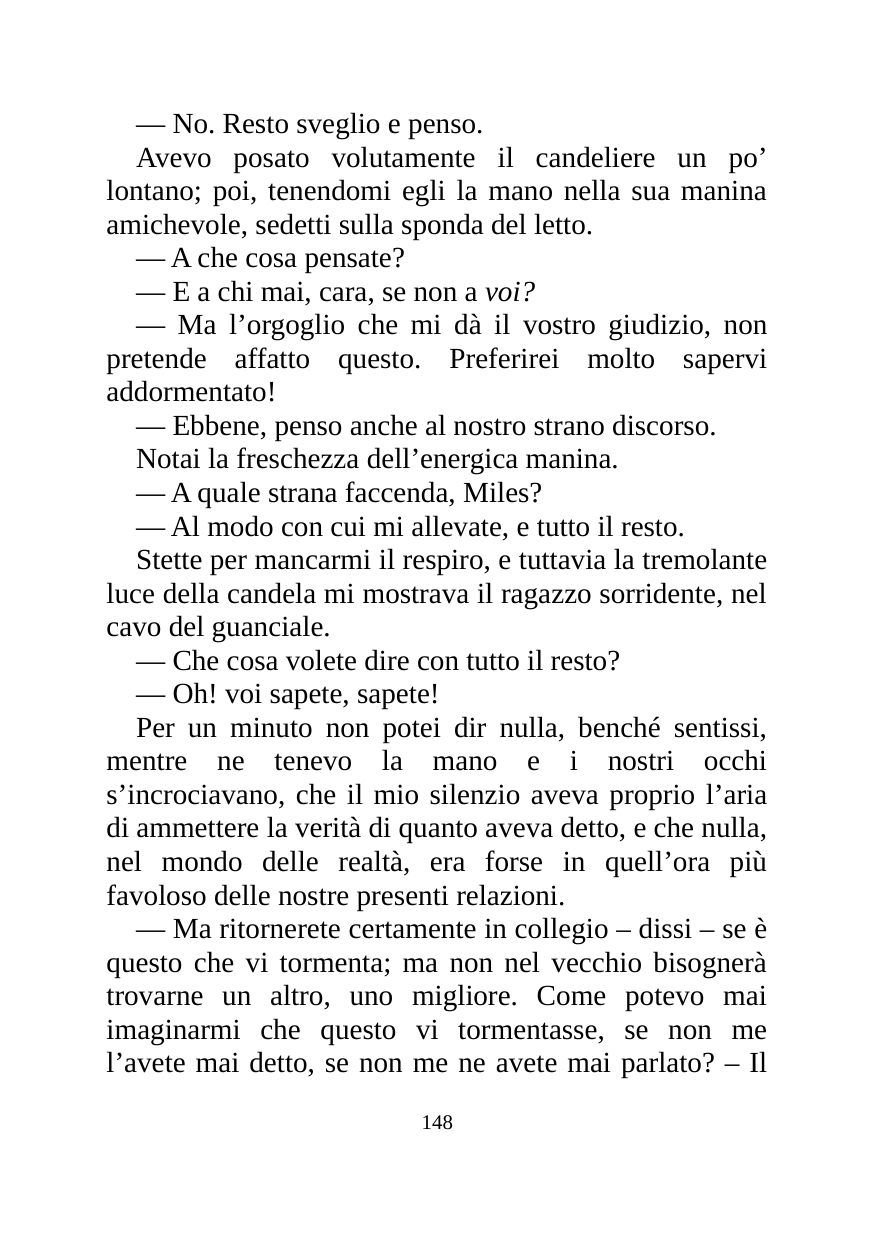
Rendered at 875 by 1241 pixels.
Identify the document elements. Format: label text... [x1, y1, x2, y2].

text — Ma ritornerete certamente in collegio – dissi – se è questo che vi tormenta; ma non nel vecchio bisognerà trovarne un altro, uno migliore. Come potevo mai imaginarmi che questo vi tormentasse, se non me l’avete mai detto, se non me ne avete mai parlato? – Il [106, 911, 768, 1079]
text — Al modo con cui mi allevate, e tutto il resto. [106, 509, 768, 542]
text Avevo posato volutamente il candeliere un po’ lontano; poi, tenendomi egli la mano nella sua manina amichevole, sedetti sulla sponda del letto. [106, 140, 768, 240]
text — Che cosa volete dire con tutto il resto? [106, 643, 768, 676]
text — A che cosa pensate? [106, 240, 768, 274]
text — E a chi mai, cara, se non a voi? [106, 274, 768, 307]
text Notai la freschezza dell’energica manina. [106, 442, 768, 475]
text Per un minuto non potei dir nulla, benché sentissi, mentre ne tenevo la mano e i nostri occhi s’incrociavano, che il mio silenzio aveva proprio l’aria di ammettere la verità di quanto aveva detto, e che nulla, nel mondo delle realtà, era forse in quell’ora più favoloso delle nostre presenti relazioni. [106, 710, 768, 911]
text — A quale strana faccenda, Miles? [106, 475, 768, 509]
text — Ebbene, penso anche al nostro strano discorso. [106, 408, 768, 442]
text — Oh! voi sapete, sapete! [106, 676, 768, 710]
text — Ma l’orgoglio che mi dà il vostro giudizio, non pretende affatto questo. Preferirei molto sapervi addormentato! [106, 307, 768, 408]
text — No. Resto sveglio e penso. [106, 106, 768, 140]
text Stette per mancarmi il respiro, e tuttavia la tremolante luce della candela mi mostrava il ragazzo sorridente, nel cavo del guanciale. [106, 542, 768, 643]
